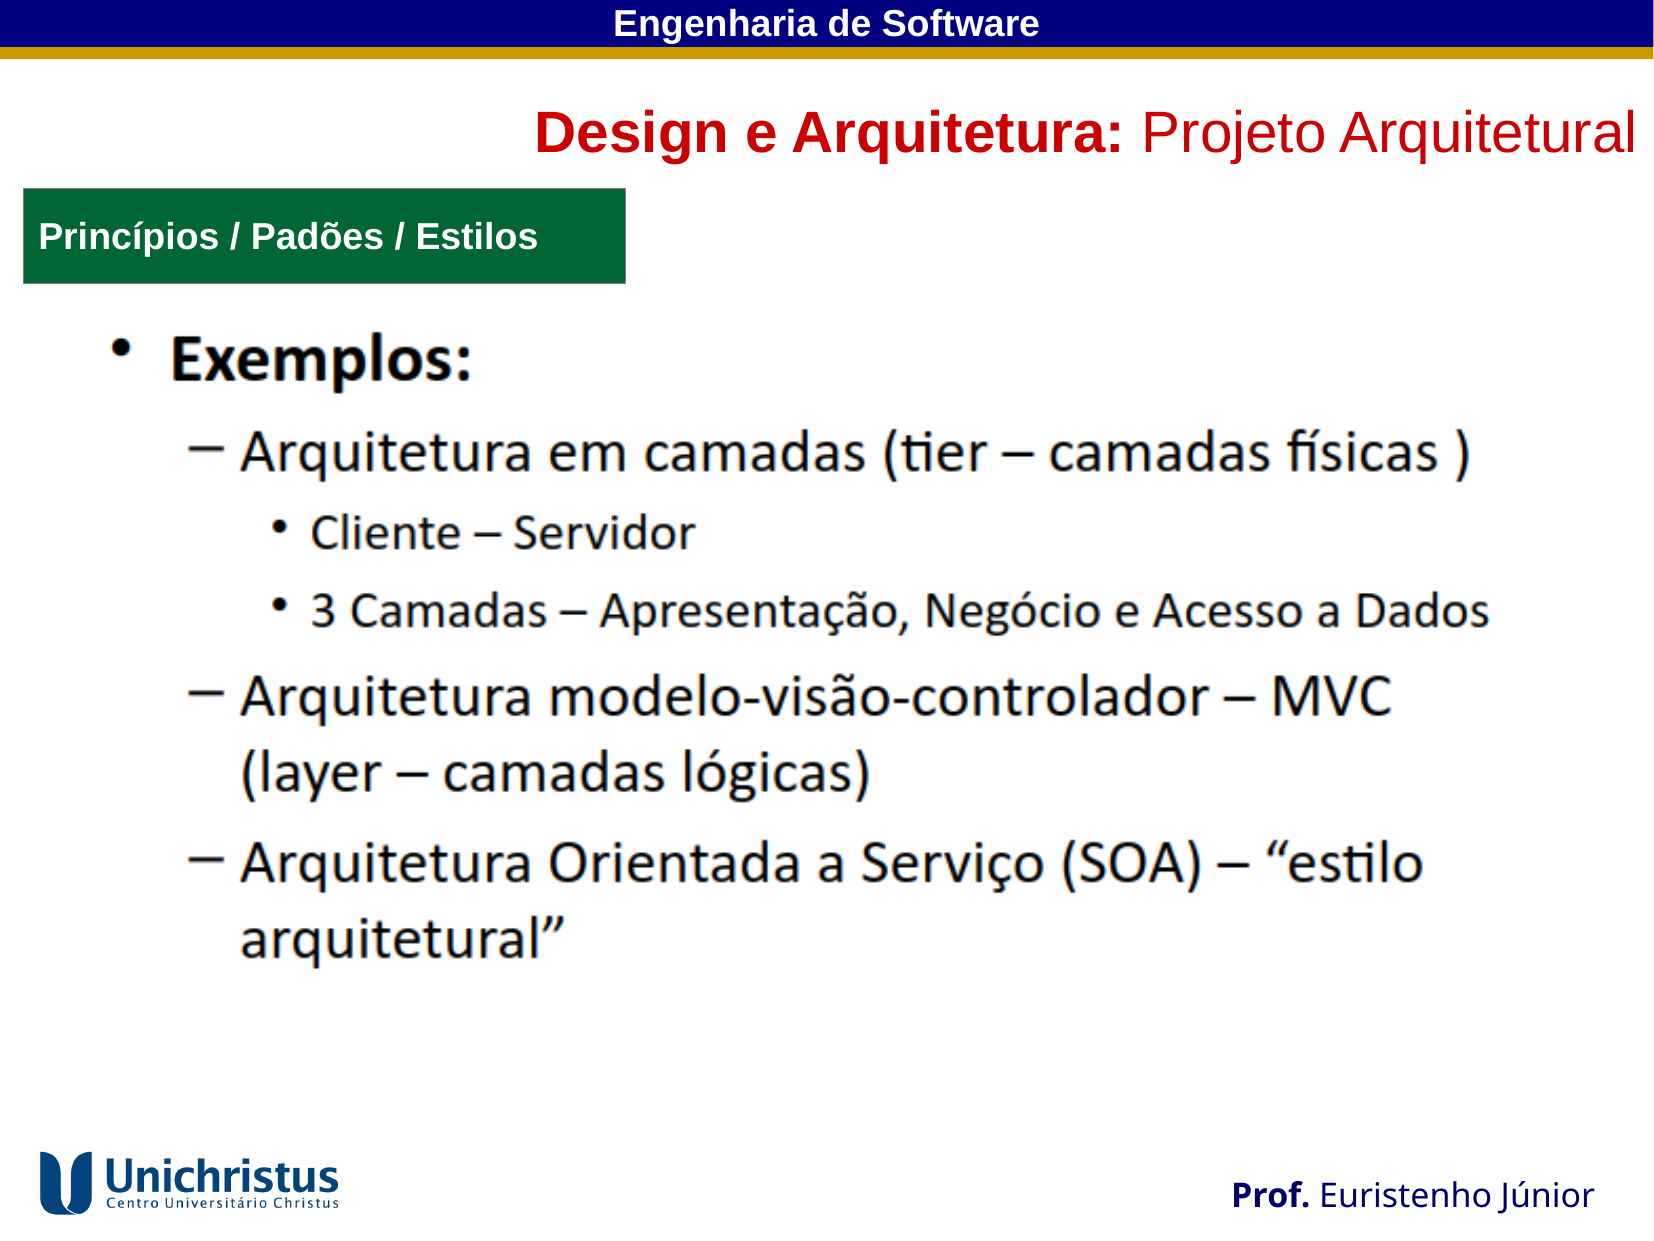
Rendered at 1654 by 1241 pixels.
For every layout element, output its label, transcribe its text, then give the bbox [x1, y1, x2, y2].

text_box Princípios / Padões / Estilos [23, 188, 626, 284]
text_box Design e Arquitetura: Projeto Arquitetural [520, 92, 1654, 173]
picture [35, 1148, 343, 1217]
text_box Engenharia de Software [0, 0, 1654, 47]
picture [92, 318, 1524, 1007]
text_box Prof. Euristenho Júnior [1216, 1163, 1654, 1224]
text_box [0, 47, 1654, 60]
